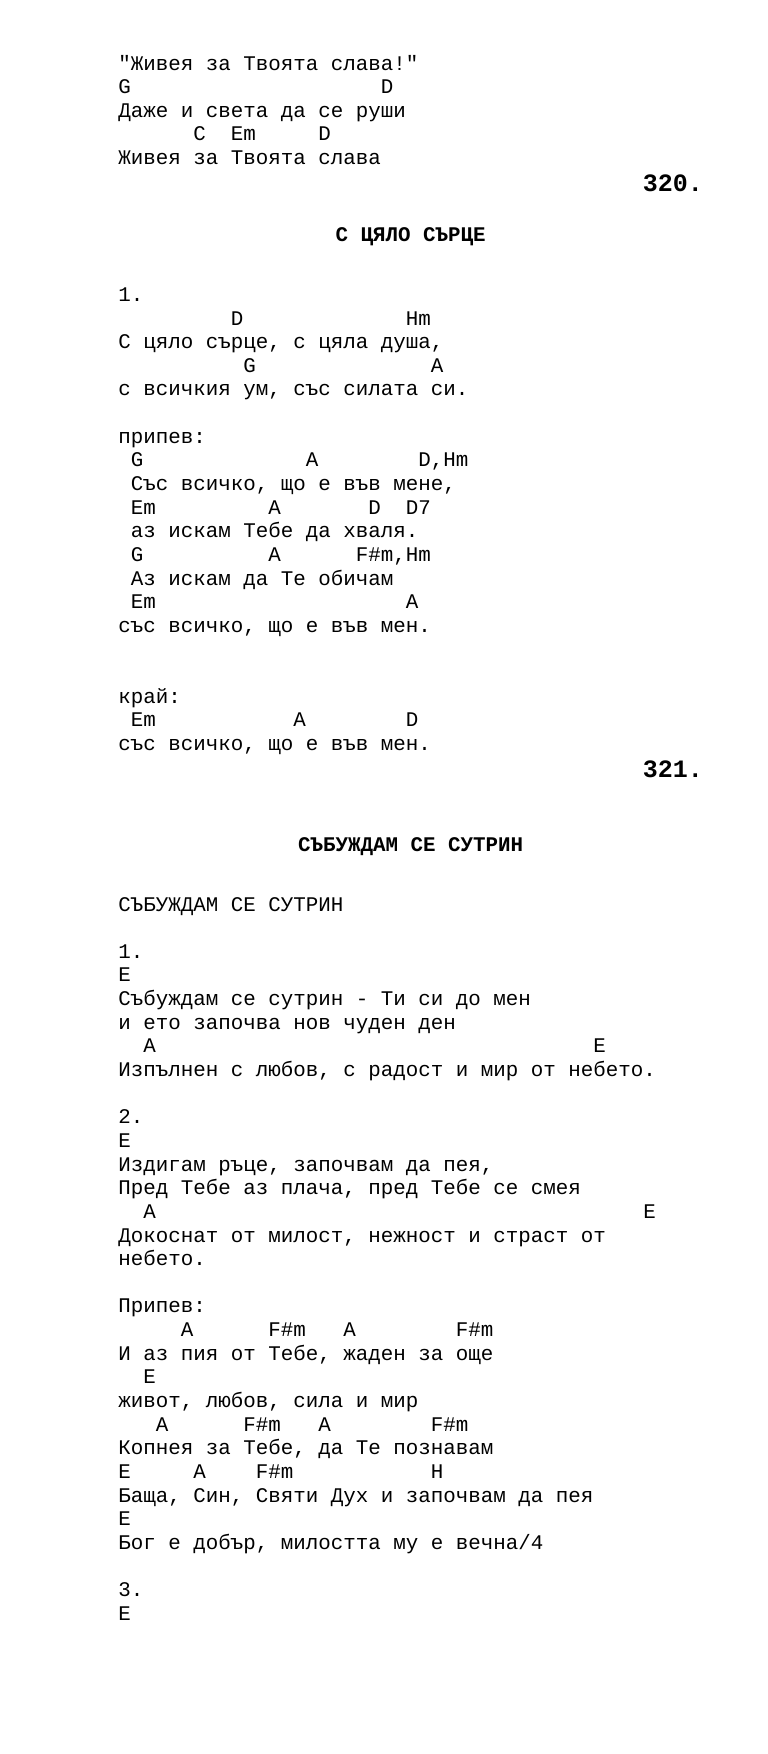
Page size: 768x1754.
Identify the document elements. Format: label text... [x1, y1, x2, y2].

text Аз искам да Те обичам [118, 568, 702, 591]
text C Em D [118, 123, 702, 147]
text със всичко, що е във мен. [118, 733, 702, 757]
text Припев: [118, 1296, 702, 1319]
text E [118, 1130, 702, 1154]
text Em A D D7 [118, 497, 702, 520]
text Пред Тебе аз плача, пред Тебе се смея [118, 1177, 702, 1201]
text "Живея за Твоята слава!" [118, 52, 702, 76]
text A E [118, 1201, 702, 1224]
text G A F#m,Hm [118, 544, 702, 568]
text A F#m A F#m [118, 1414, 702, 1437]
subtitle СЪБУЖДАМ СЕ СУТРИН [118, 834, 702, 857]
text Бог е добър, милостта му е вечна/4 [118, 1532, 702, 1556]
text 1. [118, 284, 702, 307]
text A E [118, 1035, 702, 1059]
text G A D,Hm [118, 449, 702, 473]
text Събуждам се сутрин - Ти си до мен [118, 988, 702, 1012]
text E [118, 1603, 702, 1627]
text 1. [118, 941, 702, 964]
text И аз пия от Тебе, жаден за още [118, 1343, 702, 1366]
text и ето започва нов чуден ден [118, 1012, 702, 1035]
text Живея за Твоята слава [118, 147, 702, 171]
text аз искам Тебе да хваля. [118, 520, 702, 544]
text със всичко, що е във мен. [118, 615, 702, 638]
subtitle С ЦЯЛО СЪРЦЕ [118, 224, 702, 248]
text живот, любов, сила и мир [118, 1390, 702, 1414]
text E [118, 964, 702, 988]
text D Hm [118, 307, 702, 331]
text 3. [118, 1579, 702, 1603]
text E [118, 1508, 702, 1532]
text С цяло сърце, с цяла душа, [118, 331, 702, 355]
text с всичкия ум, със силата си. [118, 378, 702, 402]
text Даже и света да се руши [118, 100, 702, 123]
text СЪБУЖДАМ СЕ СУТРИН [118, 893, 702, 917]
text 2. [118, 1106, 702, 1130]
text Докоснат от милост, нежност и страст от небето. [118, 1224, 702, 1272]
text Със всичко, що е във мене, [118, 473, 702, 497]
text Копнея за Тебе, да Те познавам [118, 1437, 702, 1461]
text A F#m A F#m [118, 1319, 702, 1343]
text Em A D [118, 709, 702, 733]
text припев: [118, 426, 702, 449]
text E [118, 1366, 702, 1390]
text край: [118, 686, 702, 709]
text G D [118, 76, 702, 100]
text Баща, Син, Святи Дух и започвам да пея [118, 1485, 702, 1508]
text Em A [118, 591, 702, 615]
text Издигам ръце, започвам да пея, [118, 1154, 702, 1177]
text Изпълнен с любов, с радост и мир от небето. [118, 1059, 702, 1083]
text G A [118, 355, 702, 378]
text E A F#m H [118, 1461, 702, 1485]
